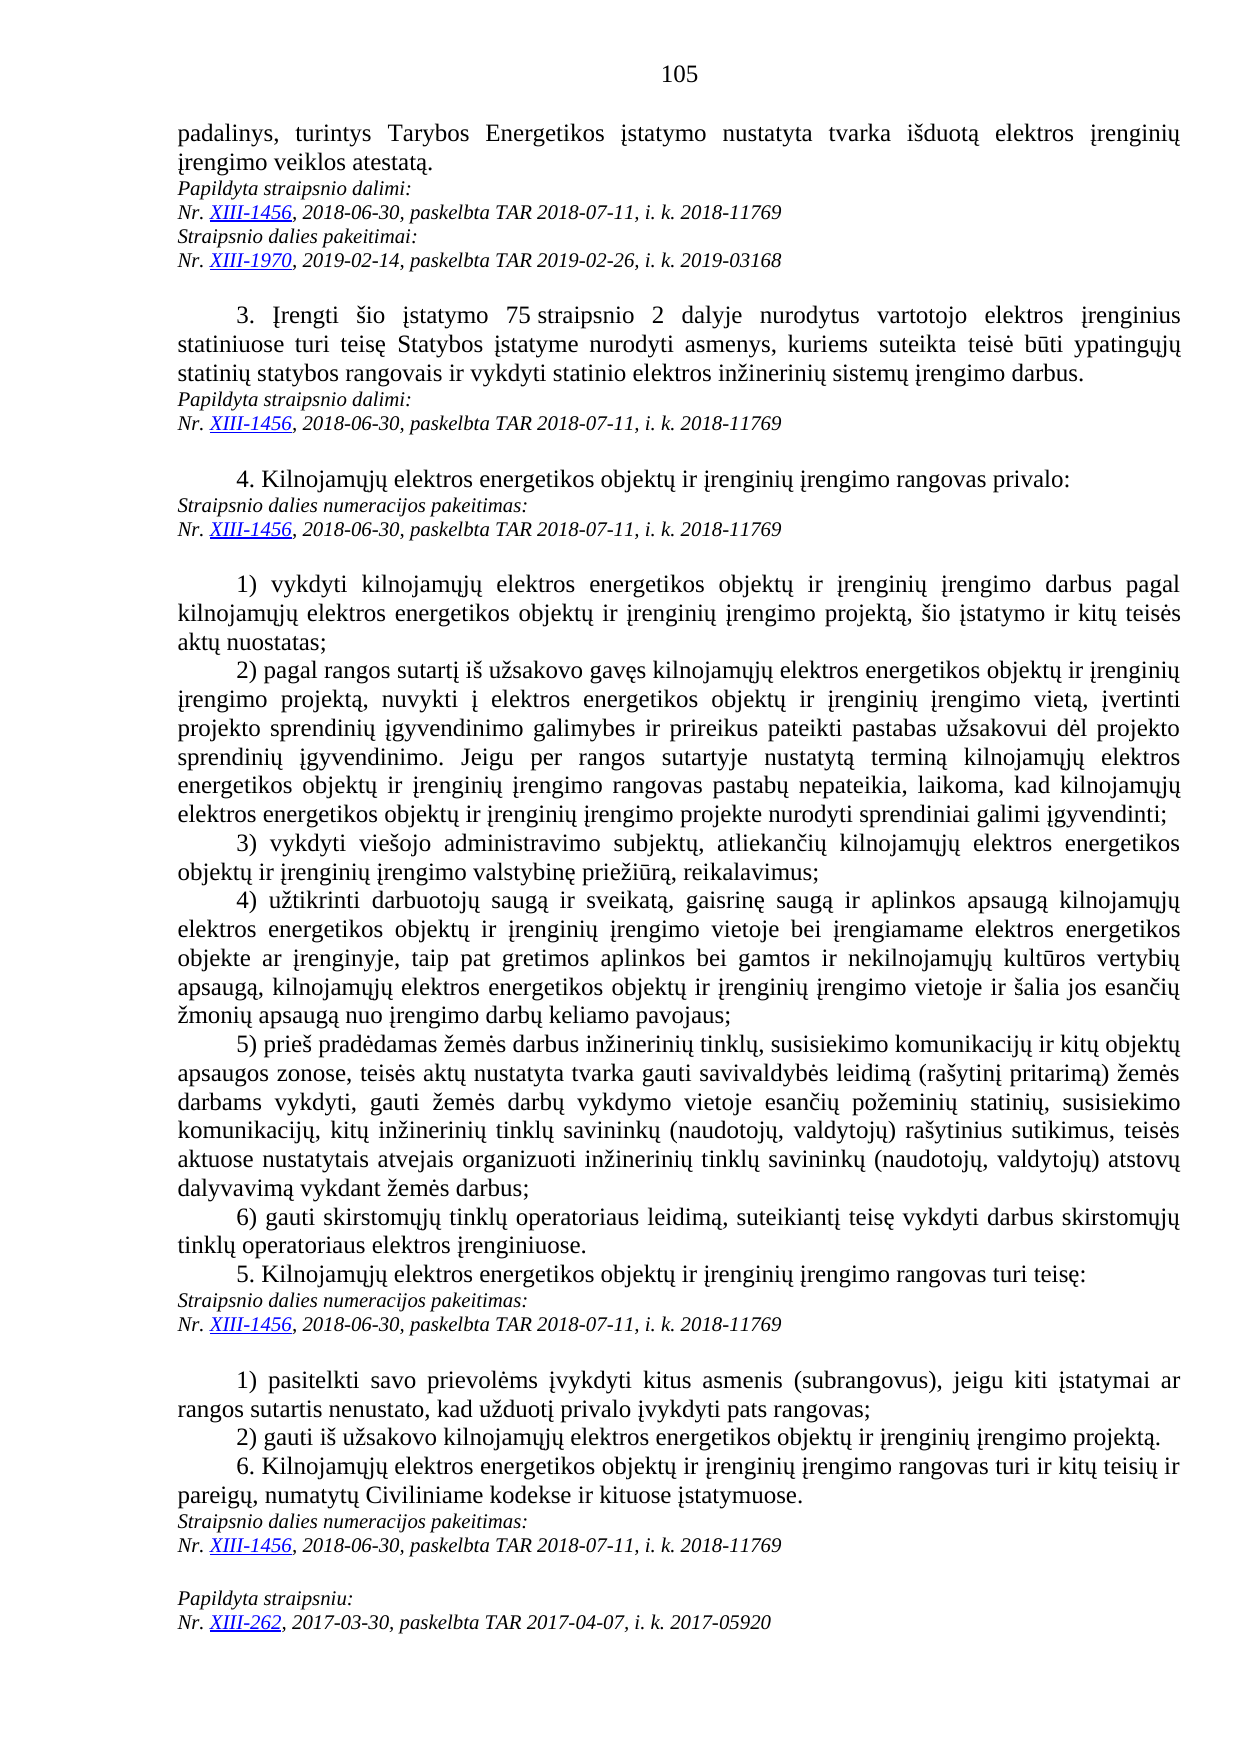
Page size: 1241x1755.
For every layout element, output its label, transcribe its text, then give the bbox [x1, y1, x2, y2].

text Nr. XIII-1456, 2018-06-30, paskelbta TAR 2018-07-11, i. k. 2018-11769 [177, 200, 1181, 224]
text 1) pasitelkti savo prievolėms įvykdyti kitus asmenis (subrangovus), jeigu kiti įstatymai ar rangos sutartis nenustato, kad užduotį privalo įvykdyti pats rangovas; [177, 1365, 1181, 1422]
text Straipsnio dalies pakeitimai: [177, 224, 1181, 248]
text 6. Kilnojamųjų elektros energetikos objektų ir įrenginių įrengimo rangovas turi ir kitų teisių ir pareigų, numatytų Civiliniame kodekse ir kituose įstatymuose. [177, 1451, 1181, 1509]
text Nr. XIII-262, 2017-03-30, paskelbta TAR 2017-04-07, i. k. 2017-05920 [177, 1610, 1181, 1634]
text Nr. XIII-1456, 2018-06-30, paskelbta TAR 2018-07-11, i. k. 2018-11769 [177, 1312, 1181, 1336]
text Papildyta straipsnio dalimi: [177, 176, 1181, 200]
text 2) gauti iš užsakovo kilnojamųjų elektros energetikos objektų ir įrenginių įrengimo projektą. [177, 1422, 1181, 1451]
text 5. Kilnojamųjų elektros energetikos objektų ir įrenginių įrengimo rangovas turi teisę: [177, 1259, 1181, 1288]
text Straipsnio dalies numeracijos pakeitimas: [177, 492, 1181, 517]
text 6) gauti skirstomųjų tinklų operatoriaus leidimą, suteikiantį teisę vykdyti darbus skirstomųjų tinklų operatoriaus elektros įrenginiuose. [177, 1202, 1181, 1259]
text 3. Įrengti šio įstatymo 75 straipsnio 2 dalyje nurodytus vartotojo elektros įrenginius statiniuose turi teisę Statybos įstatyme nurodyti asmenys, kuriems suteikta teisė būti ypatingųjų statinių statybos rangovais ir vykdyti statinio elektros inžinerinių sistemų įrengimo darbus. [177, 301, 1181, 387]
text 1) vykdyti kilnojamųjų elektros energetikos objektų ir įrenginių įrengimo darbus pagal kilnojamųjų elektros energetikos objektų ir įrenginių įrengimo projektą, šio įstatymo ir kitų teisės aktų nuostatas; [177, 569, 1181, 656]
text Papildyta straipsnio dalimi: [177, 387, 1181, 411]
text 2) pagal rangos sutartį iš užsakovo gavęs kilnojamųjų elektros energetikos objektų ir įrenginių įrengimo projektą, nuvykti į elektros energetikos objektų ir įrenginių įrengimo vietą, įvertinti projekto sprendinių įgyvendinimo galimybes ir prireikus pateikti pastabas užsakovui dėl projekto sprendinių įgyvendinimo. Jeigu per rangos sutartyje nustatytą terminą kilnojamųjų elektros energetikos objektų ir įrenginių įrengimo rangovas pastabų nepateikia, laikoma, kad kilnojamųjų elektros energetikos objektų ir įrenginių įrengimo projekte nurodyti sprendiniai galimi įgyvendinti; [177, 656, 1181, 828]
text Nr. XIII-1456, 2018-06-30, paskelbta TAR 2018-07-11, i. k. 2018-11769 [177, 411, 1181, 435]
text Straipsnio dalies numeracijos pakeitimas: [177, 1288, 1181, 1312]
text Straipsnio dalies numeracijos pakeitimas: [177, 1509, 1181, 1533]
text padalinys, turintys Tarybos Energetikos įstatymo nustatyta tvarka išduotą elektros įrenginių įrengimo veiklos atestatą. [177, 118, 1181, 176]
text 5) prieš pradėdamas žemės darbus inžinerinių tinklų, susisiekimo komunikacijų ir kitų objektų apsaugos zonose, teisės aktų nustatyta tvarka gauti savivaldybės leidimą (rašytinį pritarimą) žemės darbams vykdyti, gauti žemės darbų vykdymo vietoje esančių požeminių statinių, susisiekimo komunikacijų, kitų inžinerinių tinklų savininkų (naudotojų, valdytojų) rašytinius sutikimus, teisės aktuose nustatytais atvejais organizuoti inžinerinių tinklų savininkų (naudotojų, valdytojų) atstovų dalyvavimą vykdant žemės darbus; [177, 1029, 1181, 1202]
text Papildyta straipsniu: [177, 1586, 1181, 1610]
text Nr. XIII-1970, 2019-02-14, paskelbta TAR 2019-02-26, i. k. 2019-03168 [177, 248, 1181, 272]
text 3) vykdyti viešojo administravimo subjektų, atliekančių kilnojamųjų elektros energetikos objektų ir įrenginių įrengimo valstybinę priežiūrą, reikalavimus; [177, 828, 1181, 886]
text Nr. XIII-1456, 2018-06-30, paskelbta TAR 2018-07-11, i. k. 2018-11769 [177, 1533, 1181, 1557]
text Nr. XIII-1456, 2018-06-30, paskelbta TAR 2018-07-11, i. k. 2018-11769 [177, 517, 1181, 541]
text 4. Kilnojamųjų elektros energetikos objektų ir įrenginių įrengimo rangovas privalo: [177, 464, 1181, 492]
text 4) užtikrinti darbuotojų saugą ir sveikatą, gaisrinę saugą ir aplinkos apsaugą kilnojamųjų elektros energetikos objektų ir įrenginių įrengimo vietoje bei įrengiamame elektros energetikos objekte ar įrenginyje, taip pat gretimos aplinkos bei gamtos ir nekilnojamųjų kultūros vertybių apsaugą, kilnojamųjų elektros energetikos objektų ir įrenginių įrengimo vietoje ir šalia jos esančių žmonių apsaugą nuo įrengimo darbų keliamo pavojaus; [177, 886, 1181, 1029]
